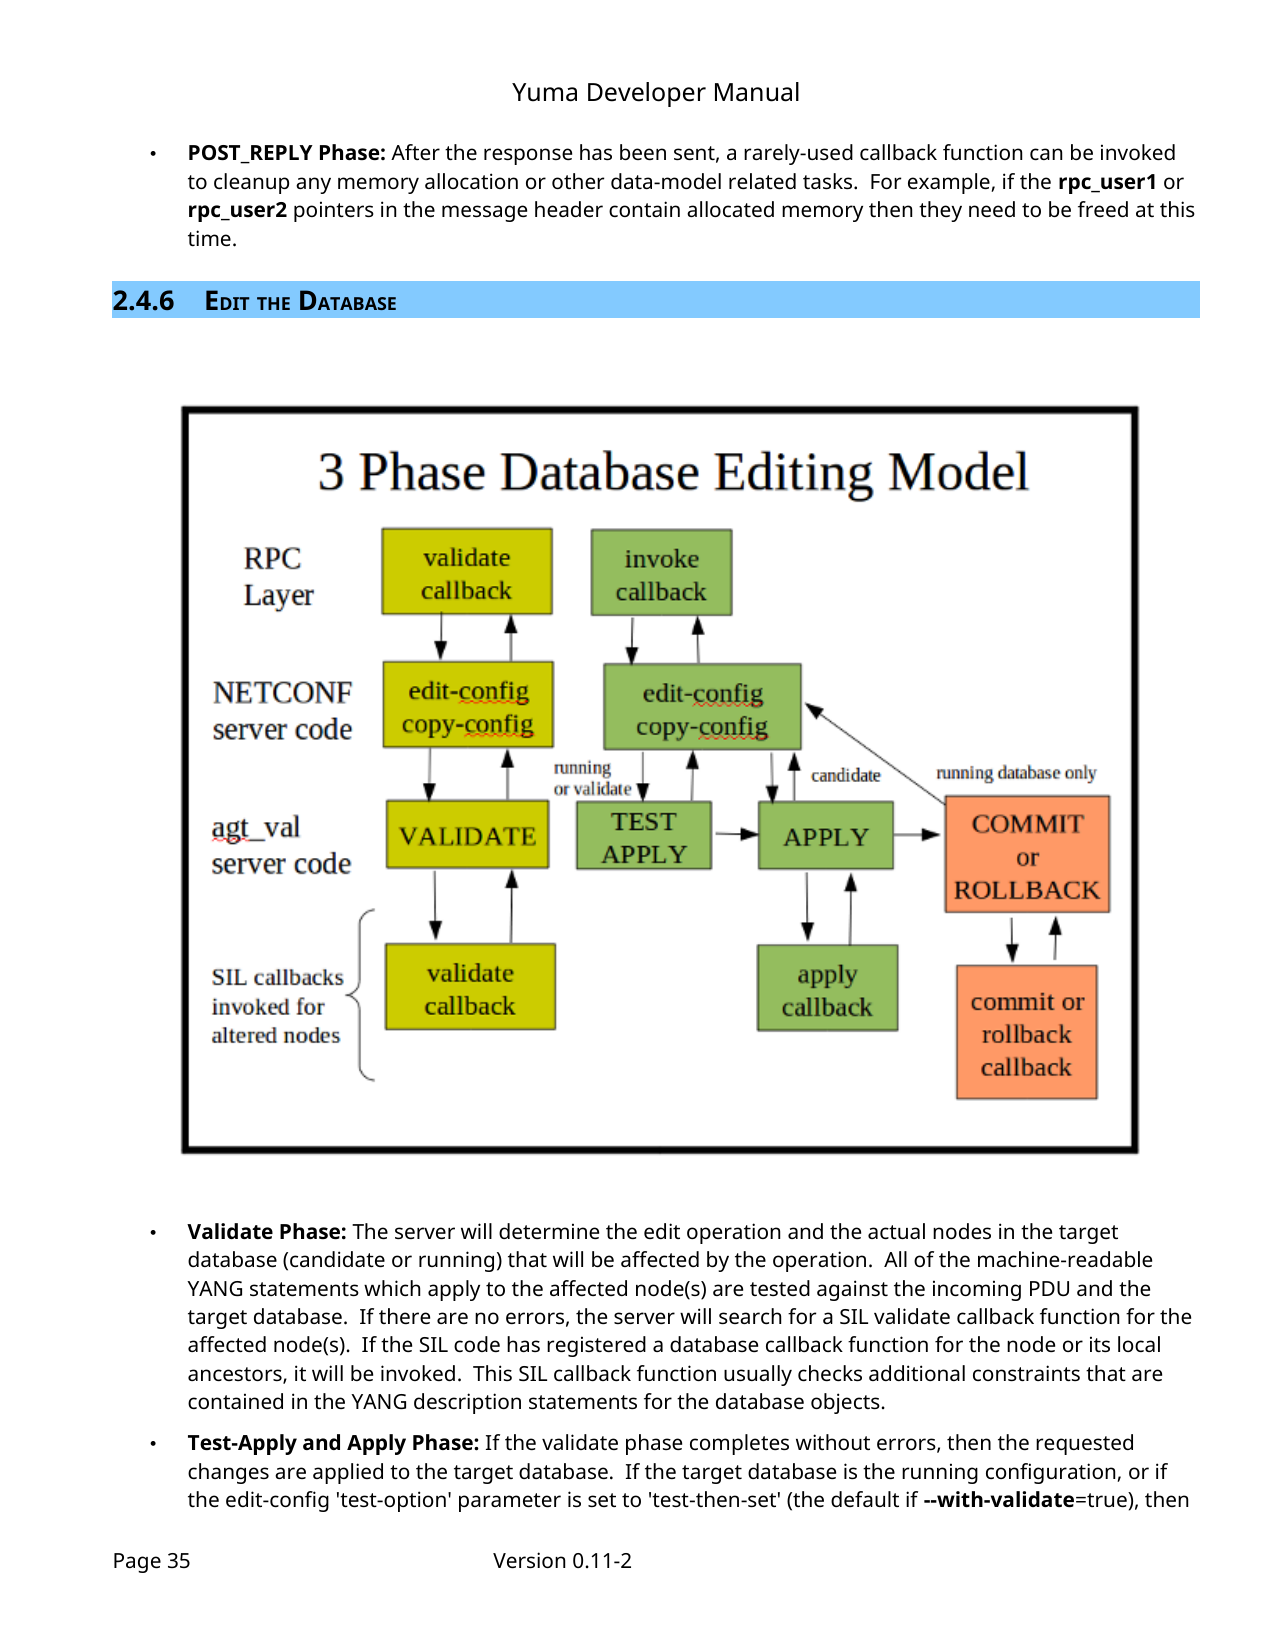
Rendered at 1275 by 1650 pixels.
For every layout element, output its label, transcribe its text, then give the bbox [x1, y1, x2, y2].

picture [150, 388, 1163, 1176]
subtitle Edit the Database [112, 281, 1200, 318]
list POST_REPLY Phase: After the response has been sent, a rarely-used callback function can be invoked to cleanup any memory allocation or other data-model related tasks. For example, if the rpc_user1 or rpc_user2 pointers in the message header contain allocated memory then they need to be freed at this time. [150, 138, 1200, 252]
list Validate Phase: The server will determine the edit operation and the actual nodes in the target database (candidate or running) that will be affected by the operation. All of the machine-readable YANG statements which apply to the affected node(s) are tested against the incoming PDU and the target database. If there are no errors, the server will search for a SIL validate callback function for the affected node(s). If the SIL code has registered a database callback function for the node or its local ancestors, it will be invoked. This SIL callback function usually checks additional constraints that are contained in the YANG description statements for the database objects. [150, 1217, 1200, 1416]
list Test-Apply and Apply Phase: If the validate phase completes without errors, then the requested changes are applied to the target database. If the target database is the running configuration, or if the edit-config 'test-option' parameter is set to 'test-then-set' (the default if --with-validate=true), then [150, 1428, 1200, 1514]
